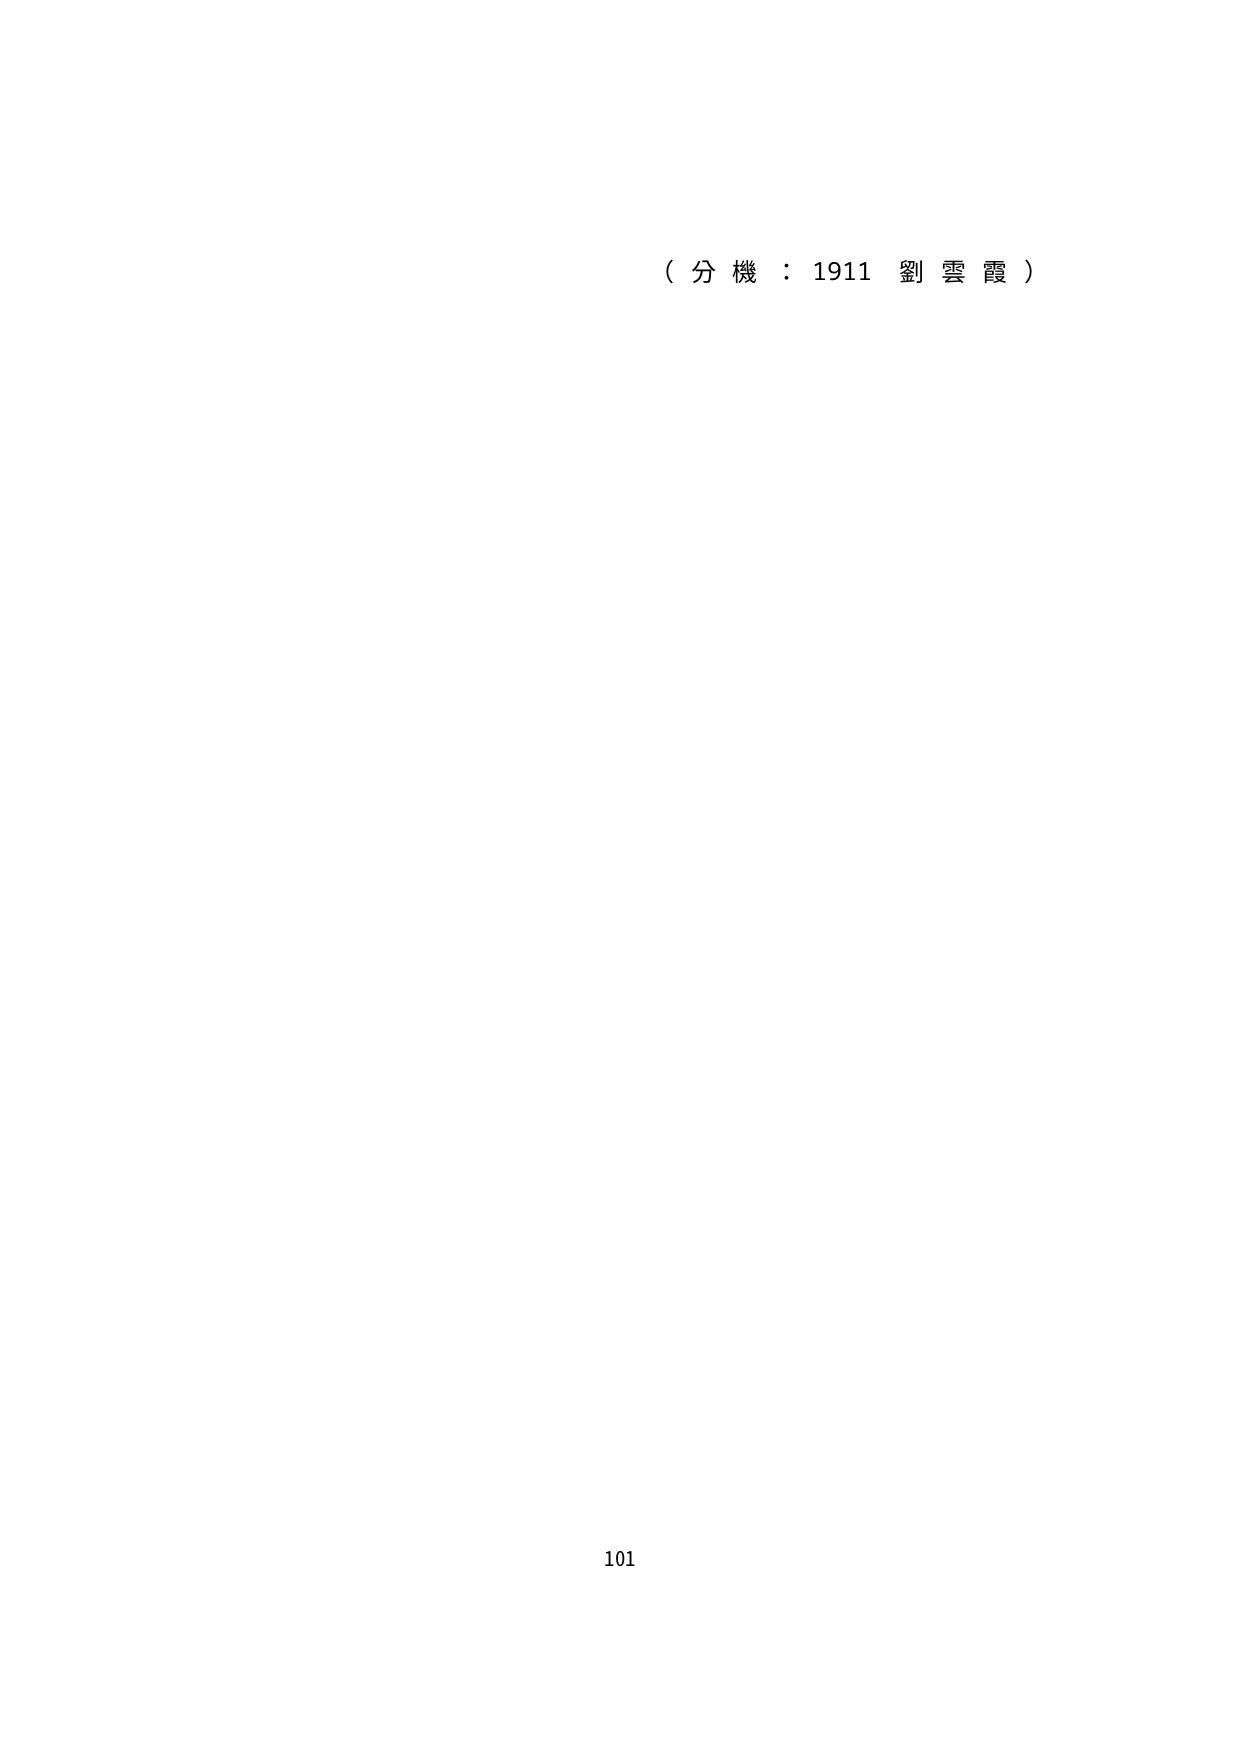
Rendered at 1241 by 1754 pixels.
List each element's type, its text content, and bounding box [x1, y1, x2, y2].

text （分機：1911 劉雲霞） [183, 229, 1058, 292]
